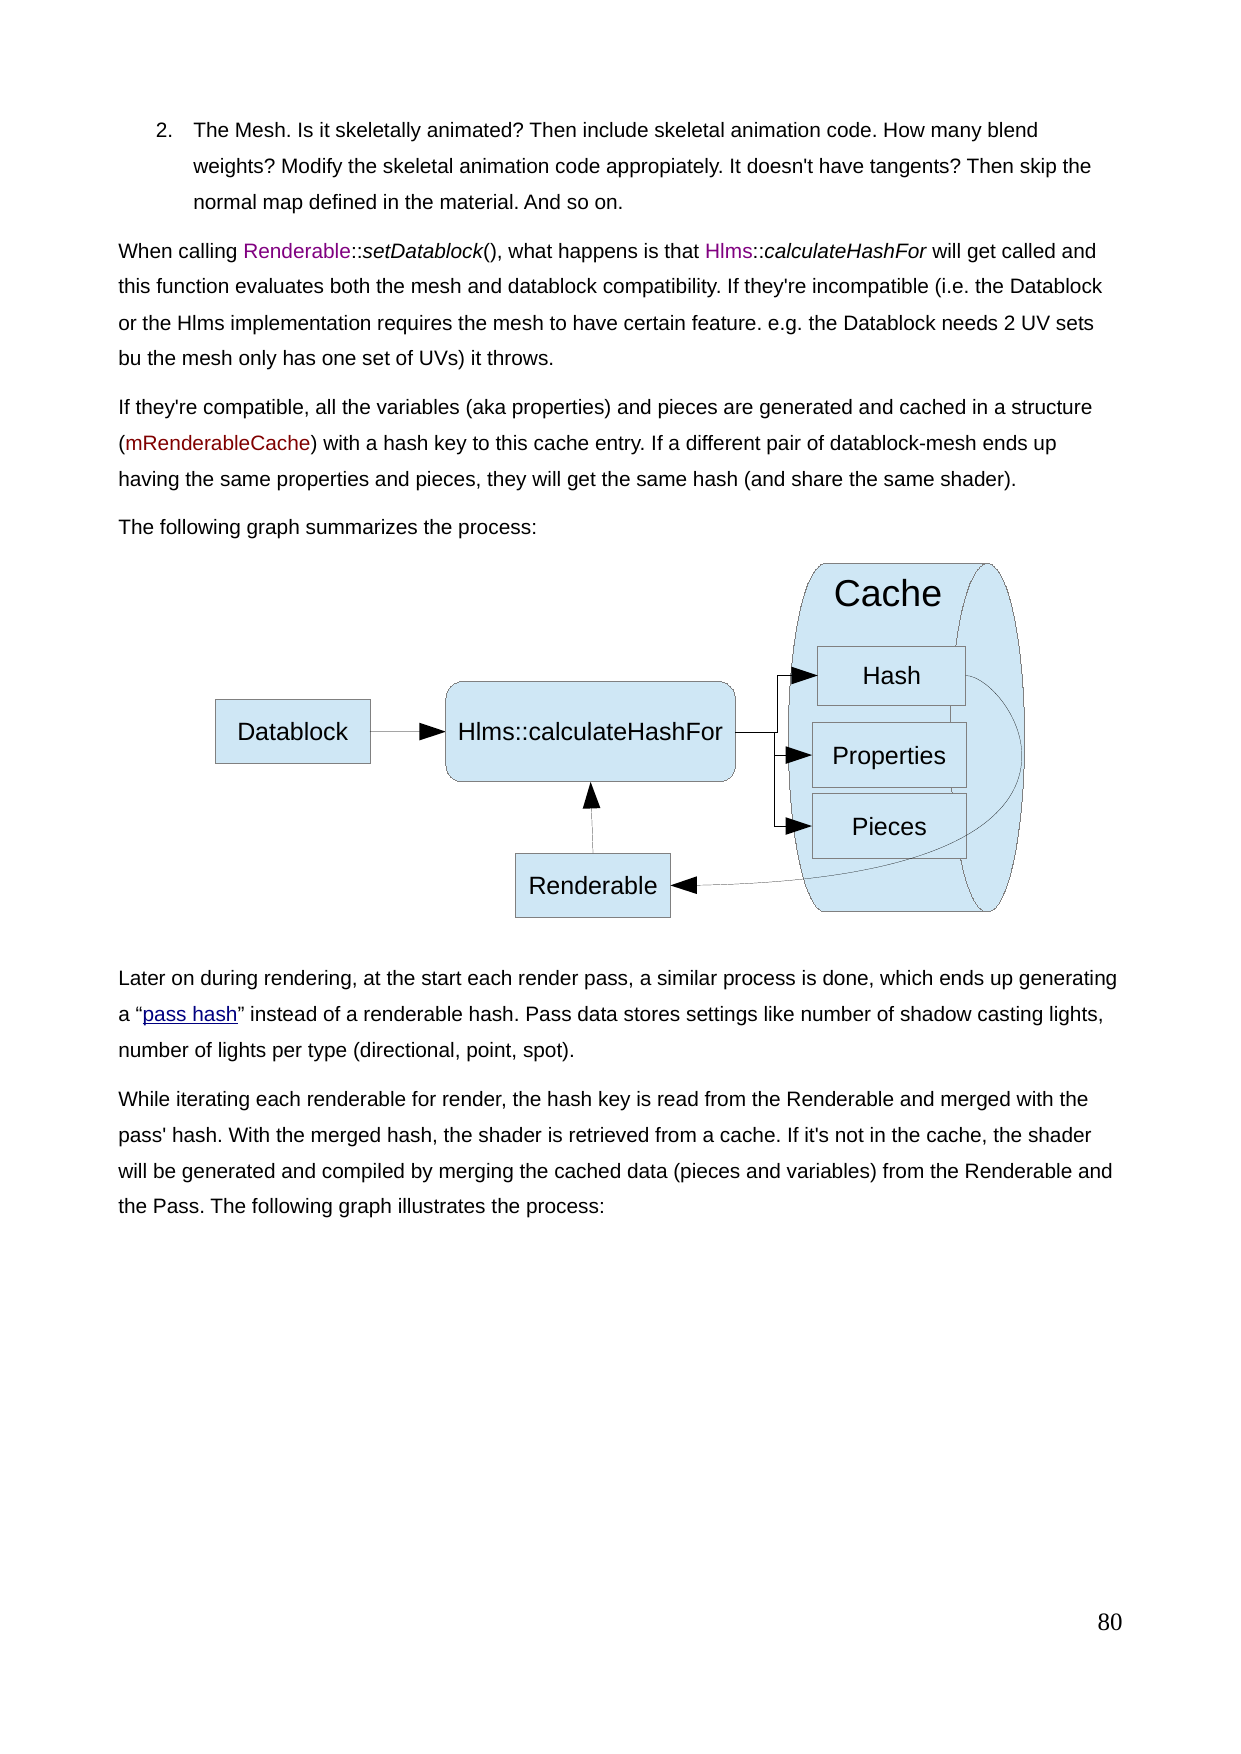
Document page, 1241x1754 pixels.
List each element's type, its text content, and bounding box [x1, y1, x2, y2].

text While iterating each renderable for render, the hash key is read from the Renderable and merged with the pass' hash. With the merged hash, the shader is retrieved from a cache. If it's not in the cache, the shader will be generated and compiled by merging the cached data (pieces and variables) from the Renderable and the Pass. The following graph illustrates the process: [118, 1087, 1122, 1218]
text If they're compatible, all the variables (aka properties) and pieces are generated and cached in a structure (mRenderableCache) with a hash key to this cache entry. If a different pair of datablock-mesh ends up having the same properties and pieces, they will get the same hash (and share the same shader). [118, 395, 1122, 491]
text Later on during rendering, at the start each render pass, a similar process is done, which ends up generating a “pass hash” instead of a renderable hash. Pass data stores settings like number of shadow casting lights, number of lights per type (directional, point, spot). [118, 966, 1122, 1062]
text When calling Renderable::setDatablock(), what happens is that Hlms::calculateHashFor will get called and this function evaluates both the mesh and datablock compatibility. If they're incompatible (i.e. the Datablock or the Hlms implementation requires the mesh to have certain feature. e.g. the Datablock needs 2 UV sets bu the mesh only has one set of UVs) it throws. [118, 238, 1122, 370]
list The Mesh. Is it skeletally animated? Then include skeletal animation code. How many blend weights? Modify the skeletal animation code appropiately. It doesn't have tangents? Then skip the normal map defined in the material. And so on. [156, 118, 1122, 214]
text The following graph summarizes the process: [118, 515, 1122, 539]
